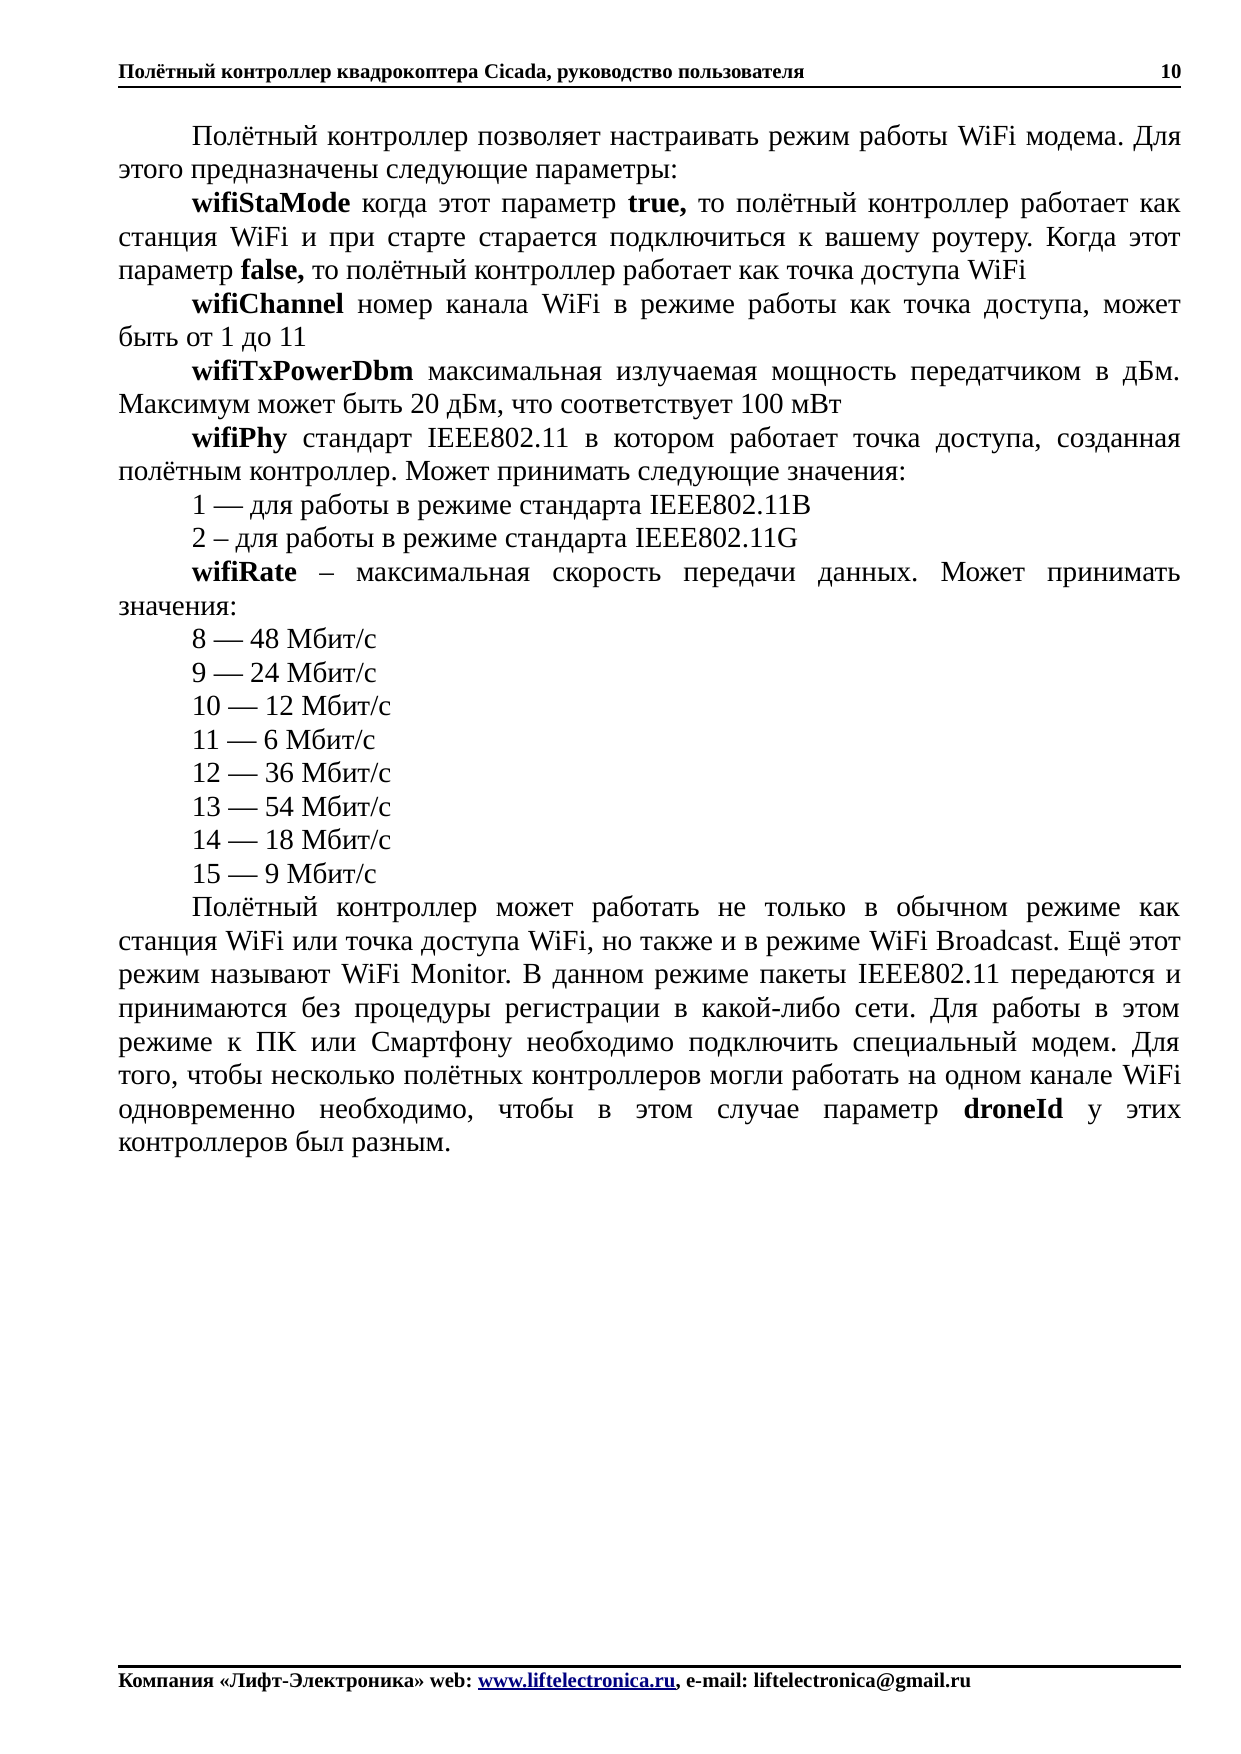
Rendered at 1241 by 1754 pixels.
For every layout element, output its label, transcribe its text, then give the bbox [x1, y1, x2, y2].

text 9 — 24 Мбит/с [118, 655, 1181, 688]
text 2 – для работы в режиме стандарта IEEE802.11G [118, 521, 1181, 554]
text 10 — 12 Мбит/с [118, 688, 1181, 722]
text wifiChannel номер канала WiFi в режиме работы как точка доступа, может быть от 1 до 11 [118, 286, 1181, 353]
text 1 — для работы в режиме стандарта IEEE802.11B [118, 487, 1181, 521]
text 11 — 6 Мбит/с [118, 722, 1181, 755]
text 12 — 36 Мбит/с [118, 755, 1181, 789]
text wifiStaMode когда этот параметр true, то полётный контроллер работает как станция WiFi и при старте старается подключиться к вашему роутеру. Когда этот параметр false, то полётный контроллер работает как точка доступа WiFi [118, 185, 1181, 286]
text 8 — 48 Мбит/с [118, 621, 1181, 655]
text Полётный контроллер может работать не только в обычном режиме как станция WiFi или точка доступа WiFi, но также и в режиме WiFi Broadcast. Ещё этот режим называют WiFi Monitor. В данном режиме пакеты IEEE802.11 передаются и принимаются без процедуры регистрации в какой-либо сети. Для работы в этом режиме к ПК или Смартфону необходимо подключить специальный модем. Для того, чтобы несколько полётных контроллеров могли работать на одном канале WiFi одновременно необходимо, чтобы в этом случае параметр droneId у этих контроллеров был разным. [118, 889, 1181, 1158]
text 15 — 9 Мбит/с [118, 856, 1181, 889]
text Полётный контроллер позволяет настраивать режим работы WiFi модема. Для этого предназначены следующие параметры: [118, 118, 1181, 185]
text wifiRate – максимальная скорость передачи данных. Может принимать значения: [118, 554, 1181, 621]
text wifiTxPowerDbm максимальная излучаемая мощность передатчиком в дБм. Максимум может быть 20 дБм, что соответствует 100 мВт [118, 353, 1181, 420]
text 14 — 18 Мбит/с [118, 822, 1181, 856]
text 13 — 54 Мбит/с [118, 789, 1181, 822]
text wifiPhy стандарт IEEE802.11 в котором работает точка доступа, созданная полётным контроллер. Может принимать следующие значения: [118, 420, 1181, 487]
